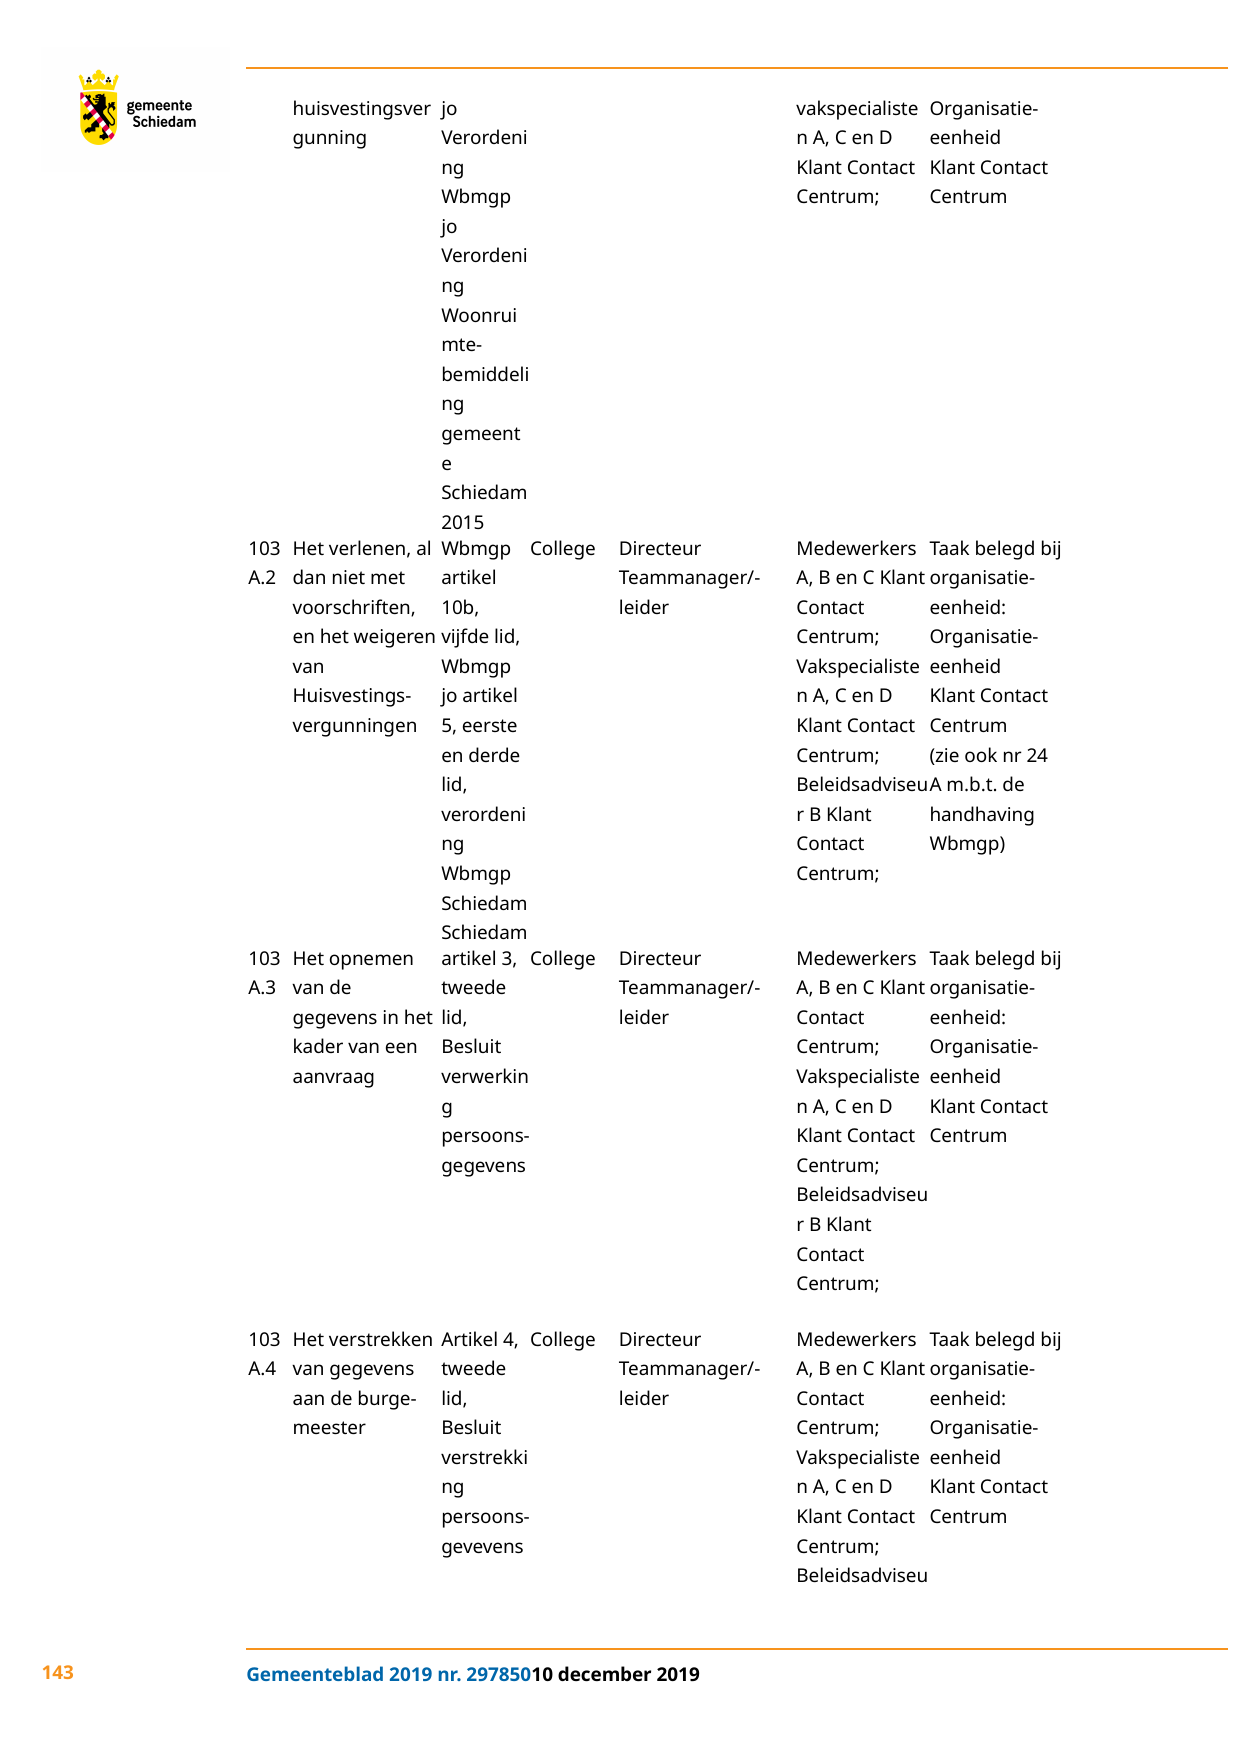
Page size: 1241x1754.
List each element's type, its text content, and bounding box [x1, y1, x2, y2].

table_cell College [530, 945, 619, 1326]
table_cell Medewerkers A, B en C Klant Contact Centrum; Vakspecialisten A, C en D Klant Contact Centrum; Beleidsadviseu [796, 1326, 929, 1588]
table_cell Het verstrekken van gegevens aan de burge-meester [293, 1326, 441, 1588]
table_cell Medewerkers A, B en C Klant Contact Centrum; Vakspecialisten A, C en D Klant Contact Centrum; Beleidsadviseur B Klant Contact Centrum; [796, 535, 929, 945]
table_cell 103 A.4 [248, 1326, 292, 1588]
table_cell Medewerkers A, B en C Klant Contact Centrum; Vakspecialisten A, C en D Klant Contact Centrum; Beleidsadviseur B Klant Contact Centrum; [796, 945, 929, 1326]
table_cell 103 A.2 [248, 535, 292, 945]
table_cell Artikel 4, tweede lid, Besluit verstrekking persoons-gevevens [441, 1326, 530, 1588]
table_cell [248, 95, 292, 535]
table_cell huisvestingsvergunning [293, 95, 441, 535]
table_cell Wbmgp artikel 10b, vijfde lid, Wbmgp jo artikel 5, eerste en derde lid, verordening Wbmgp Schiedam Schiedam [441, 535, 530, 945]
table_cell [619, 95, 796, 535]
table_cell vakspecialisten A, C en D Klant Contact Centrum; [796, 95, 929, 535]
table_cell 103 A.3 [248, 945, 292, 1326]
table_cell Directeur Teammanager/-leider [619, 535, 796, 945]
table_cell artikel 3, tweede lid, Besluit verwerking persoons-gegevens [441, 945, 530, 1326]
table_cell Organisatie-eenheid Klant Contact Centrum [929, 95, 1063, 535]
table_cell Directeur Teammanager/-leider [619, 945, 796, 1326]
table_cell Taak belegd bij organisatie-eenheid: Organisatie-eenheid Klant Contact Centrum [929, 945, 1063, 1326]
table_cell [530, 95, 619, 535]
table_cell Taak belegd bij organisatie-eenheid: Organisatie-eenheid Klant Contact Centrum [929, 1326, 1063, 1588]
table_cell Het opnemen van de gegevens in het kader van een aanvraag [293, 945, 441, 1326]
table_cell Taak belegd bij organisatie-eenheid: Organisatie-eenheid Klant Contact Centrum (zie ook nr 24 A m.b.t. de handhaving Wbmgp) [929, 535, 1063, 945]
picture [41, 47, 231, 172]
table_cell Het verlenen, al dan niet met voorschriften, en het weigeren van Huisvestings-vergunningen [293, 535, 441, 945]
table_cell jo Verordening Wbmgp jo Verordening Woonruimte-bemiddeling gemeente Schiedam 2015 [441, 95, 530, 535]
table_cell College [530, 535, 619, 945]
table_cell College [530, 1326, 619, 1588]
table_cell Directeur Teammanager/-leider [619, 1326, 796, 1588]
